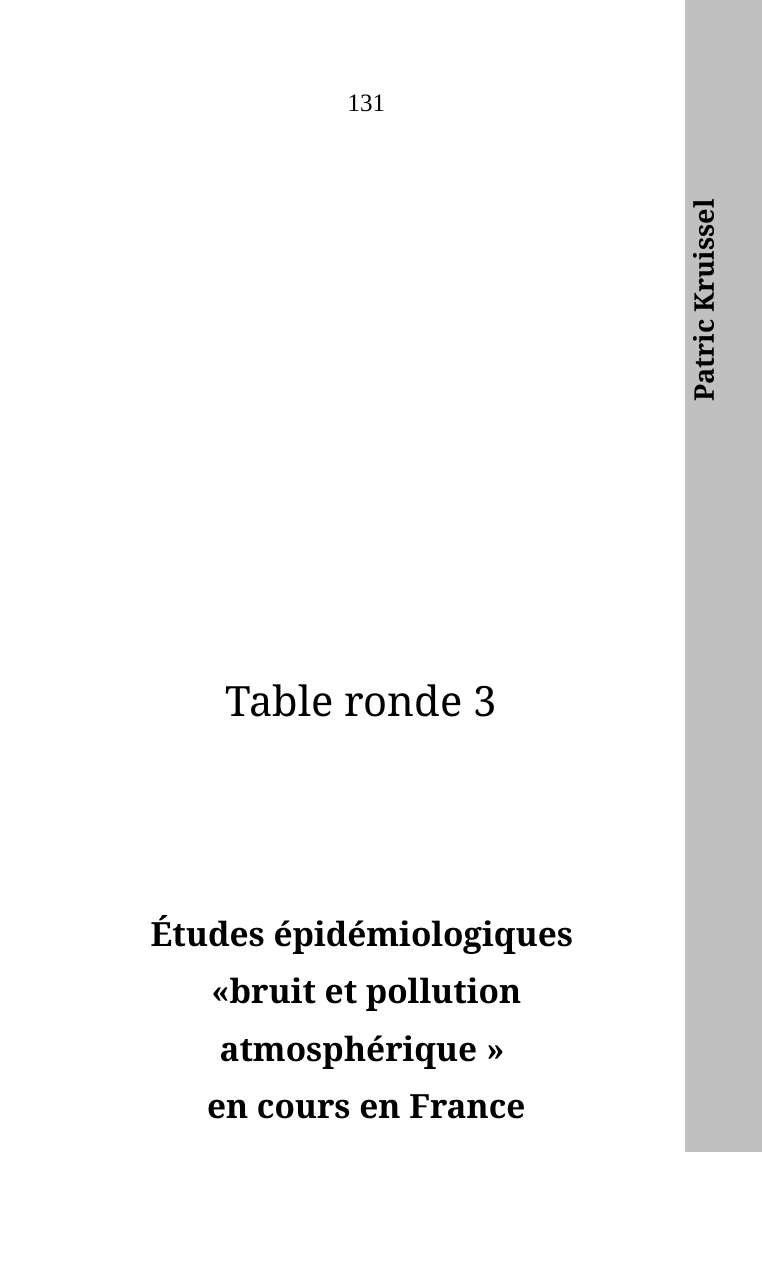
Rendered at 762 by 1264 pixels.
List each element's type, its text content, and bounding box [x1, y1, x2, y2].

text Table ronde 3 [88, 671, 644, 728]
text «bruit et pollution atmosphérique » [88, 956, 644, 1071]
text en cours en France [88, 1071, 644, 1129]
text Études épidémiologiques [88, 901, 644, 956]
text Patric Kruissel [685, 187, 762, 402]
